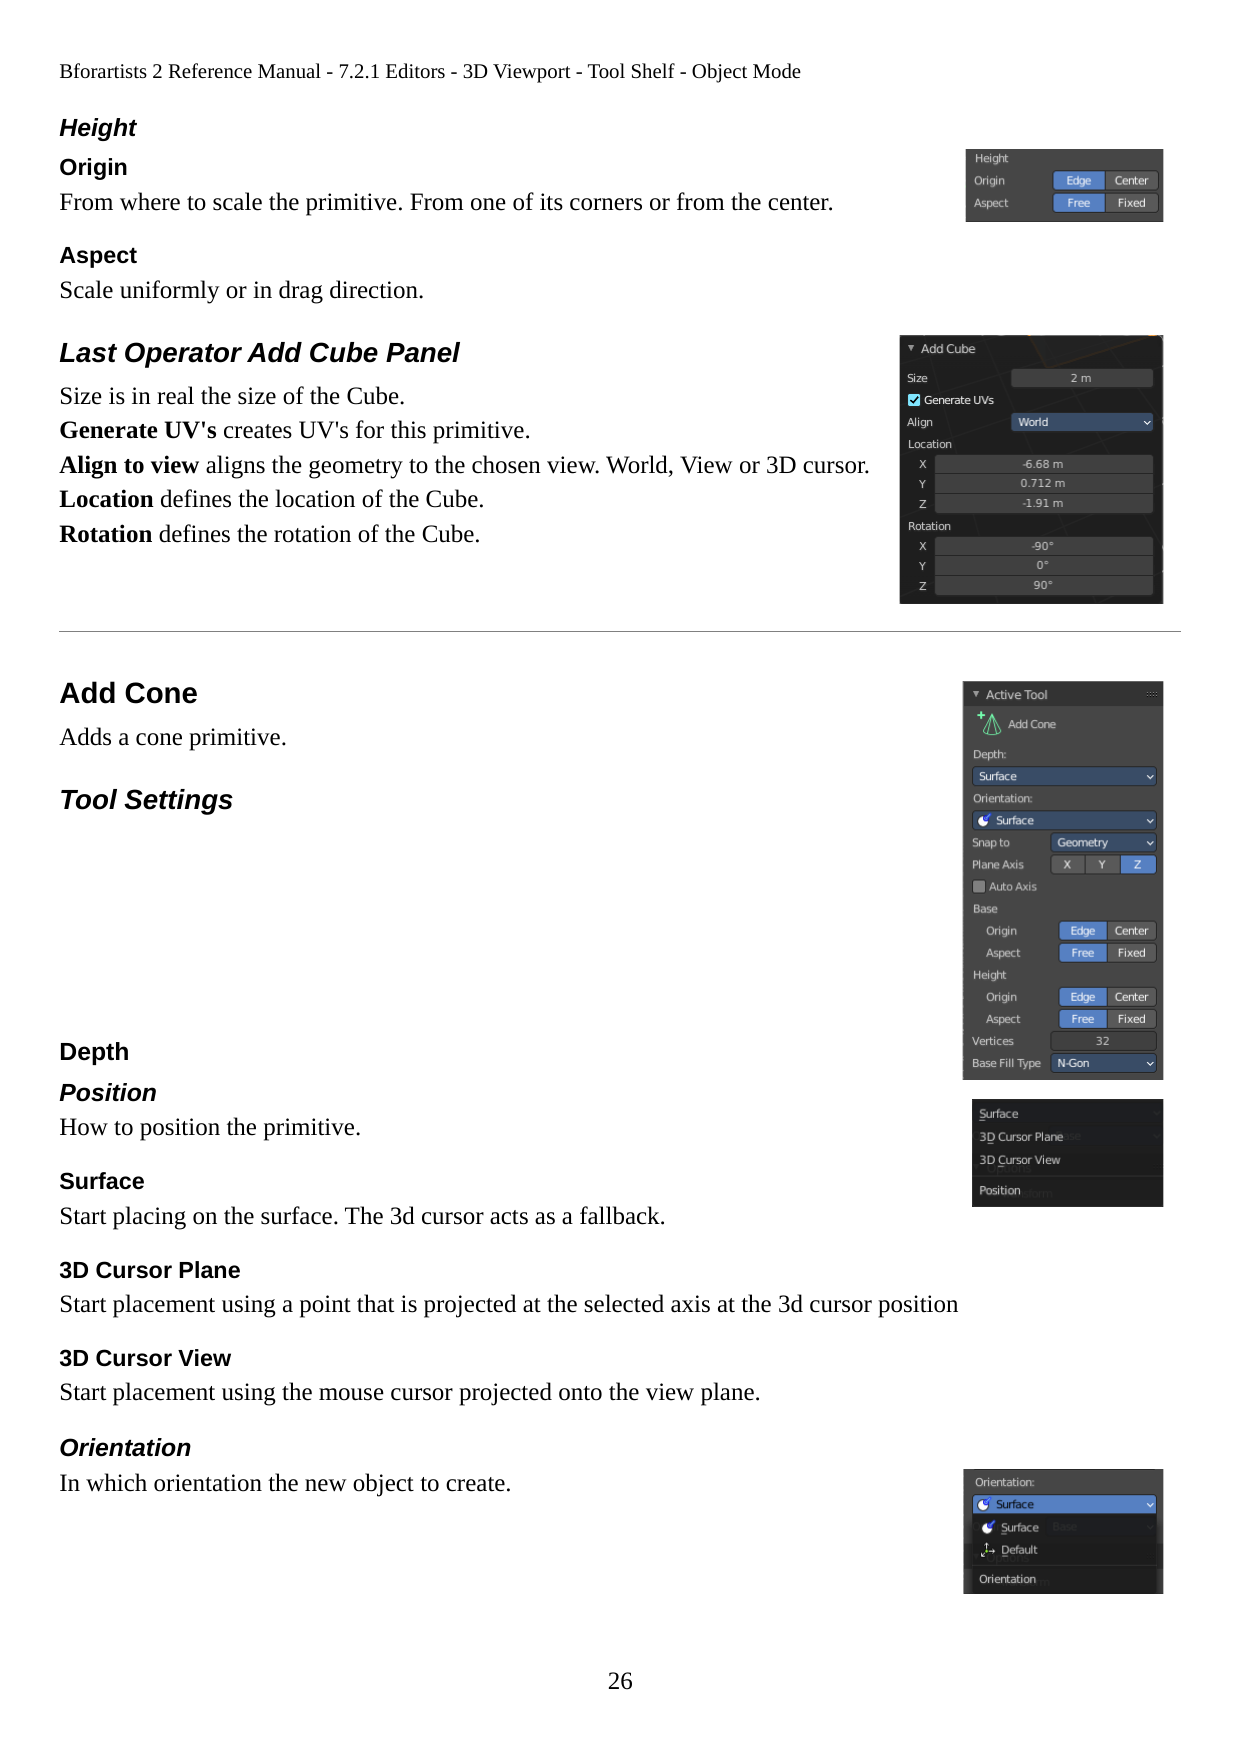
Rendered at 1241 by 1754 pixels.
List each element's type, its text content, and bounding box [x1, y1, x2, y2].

subtitle 3D Cursor View [59, 1344, 1181, 1371]
text Start placement using the mouse cursor projected onto the view plane. [59, 1377, 1181, 1406]
subtitle Surface [59, 1168, 972, 1194]
text Size is in real the size of the Cube. Generate UV's creates UV's for this primitive. Align to view aligns the geometry to the chosen view. World, View or 3D cursor. Location defines the location of the Cube. Rotation defines the rotation of the Cube. [59, 381, 899, 548]
subtitle [1164, 783, 1181, 815]
subtitle Last Operator Add Cube Panel [59, 337, 899, 368]
subtitle Tool Settings [59, 783, 962, 815]
subtitle Orientation [59, 1433, 1181, 1461]
text Scale uniformly or in drag direction. [59, 275, 1181, 304]
text Start placing on the surface. The 3d cursor acts as a fallback. [59, 1201, 1181, 1229]
text From where to scale the primitive. From one of its corners or from the center. [59, 187, 965, 215]
text In which orientation the new object to create. [59, 1468, 1181, 1496]
subtitle [1164, 1037, 1181, 1065]
text How to position the primitive. [59, 1112, 972, 1141]
subtitle Add Cone [59, 676, 1181, 709]
subtitle [1164, 1168, 1181, 1194]
picture [899, 335, 1164, 604]
text [1164, 722, 1181, 751]
text Start placement using a point that is projected at the selected axis at the 3d cursor position [59, 1289, 1181, 1318]
subtitle Aspect [59, 242, 1181, 269]
picture [962, 681, 1164, 1080]
subtitle Position [59, 1078, 1181, 1106]
subtitle Depth [59, 1037, 962, 1065]
subtitle Origin [59, 154, 965, 180]
text Adds a cone primitive. [59, 722, 962, 751]
picture [965, 149, 1164, 222]
subtitle [1164, 154, 1181, 180]
picture [972, 1099, 1164, 1207]
subtitle 3D Cursor Plane [59, 1256, 1181, 1283]
subtitle Height [59, 113, 1181, 141]
picture [963, 1469, 1164, 1594]
